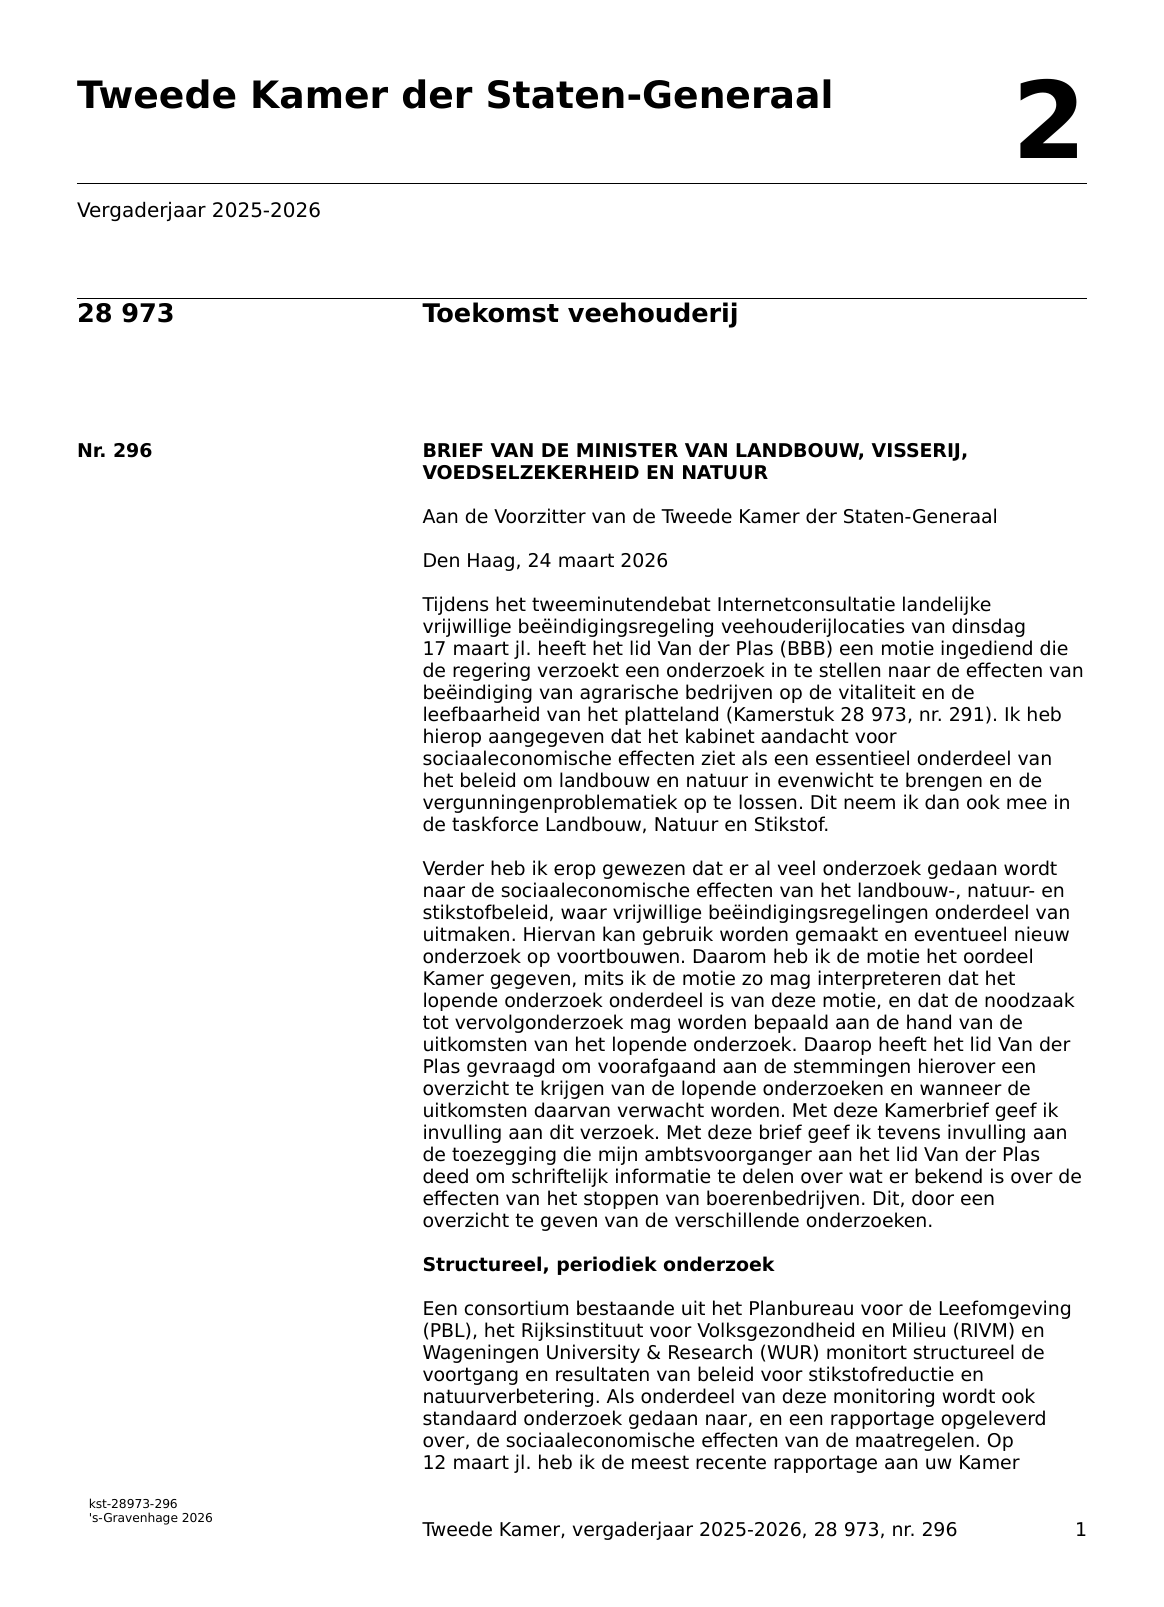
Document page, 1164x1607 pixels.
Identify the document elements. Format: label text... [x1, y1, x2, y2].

text Tijdens het tweeminutendebat Internetconsultatie landelijke vrijwillige beëindigingsregeling veehouderijlocaties van dinsdag 17 maart jl. heeft het lid Van der Plas (BBB) een motie ingediend die de regering verzoekt een onderzoek in te stellen naar de effecten van beëindiging van agrarische bedrijven op de vitaliteit en de leefbaarheid van het platteland (Kamerstuk 28 973, nr. 291). Ik heb hierop aangegeven dat het kabinet aandacht voor sociaaleconomische effecten ziet als een essentieel onderdeel van het beleid om landbouw en natuur in evenwicht te brengen en de vergunningenproblematiek op te lossen. Dit neem ik dan ook mee in de taskforce Landbouw, Natuur en Stikstof. [422, 594, 1087, 836]
subtitle Nr. 296 BRIEF VAN DE MINISTER VAN LANDBOUW, VISSERIJ, VOEDSELZEKERHEID EN NATUUR [77, 440, 1087, 484]
table_header Tweede Kamer der Staten-Generaal [77, 59, 886, 183]
text 's-Gravenhage 2026 [88, 1511, 323, 1525]
text Aan de Voorzitter van de Tweede Kamer der Staten-Generaal [422, 506, 1087, 528]
text Verder heb ik erop gewezen dat er al veel onderzoek gedaan wordt naar de sociaaleconomische effecten van het landbouw-, natuur- en stikstofbeleid, waar vrijwillige beëindigingsregelingen onderdeel van uitmaken. Hiervan kan gebruik worden gemaakt en eventueel nieuw onderzoek op voortbouwen. Daarom heb ik de motie het oordeel Kamer gegeven, mits ik de motie zo mag interpreteren dat het lopende onderzoek onderdeel is van deze motie, en dat de noodzaak tot vervolgonderzoek mag worden bepaald aan de hand van de uitkomsten van het lopende onderzoek. Daarop heeft het lid Van der Plas gevraagd om voorafgaand aan de stemmingen hierover een overzicht te krijgen van de lopende onderzoeken en wanneer de uitkomsten daarvan verwacht worden. Met deze Kamerbrief geef ik invulling aan dit verzoek. Met deze brief geef ik tevens invulling aan de toezegging die mijn ambtsvoorganger aan het lid Van der Plas deed om schriftelijk informatie te delen over wat er bekend is over de effecten van het stoppen van boerenbedrijven. Dit, door een overzicht te geven van de verschillende onderzoeken. [422, 858, 1087, 1232]
text Een consortium bestaande uit het Planbureau voor de Leefomgeving (PBL), het Rijksinstituut voor Volksgezondheid en Milieu (RIVM) en Wageningen University & Research (WUR) monitort structureel de voortgang en resultaten van beleid voor stikstofreductie en natuurverbetering. Als onderdeel van deze monitoring wordt ook standaard onderzoek gedaan naar, en een rapportage opgeleverd over, de sociaaleconomische effecten van de maatregelen. Op 12 maart jl. heb ik de meest recente rapportage aan uw Kamer [422, 1298, 1087, 1474]
text kst-28973-296 [88, 1497, 323, 1511]
table_header 2 [886, 59, 1087, 183]
subtitle Structureel, periodiek onderzoek [422, 1254, 1087, 1276]
text Den Haag, 24 maart 2026 [422, 550, 1087, 572]
table_cell Vergaderjaar 2025-2026 [77, 184, 1087, 298]
subtitle 28 973 Toekomst veehouderij [77, 299, 1087, 329]
